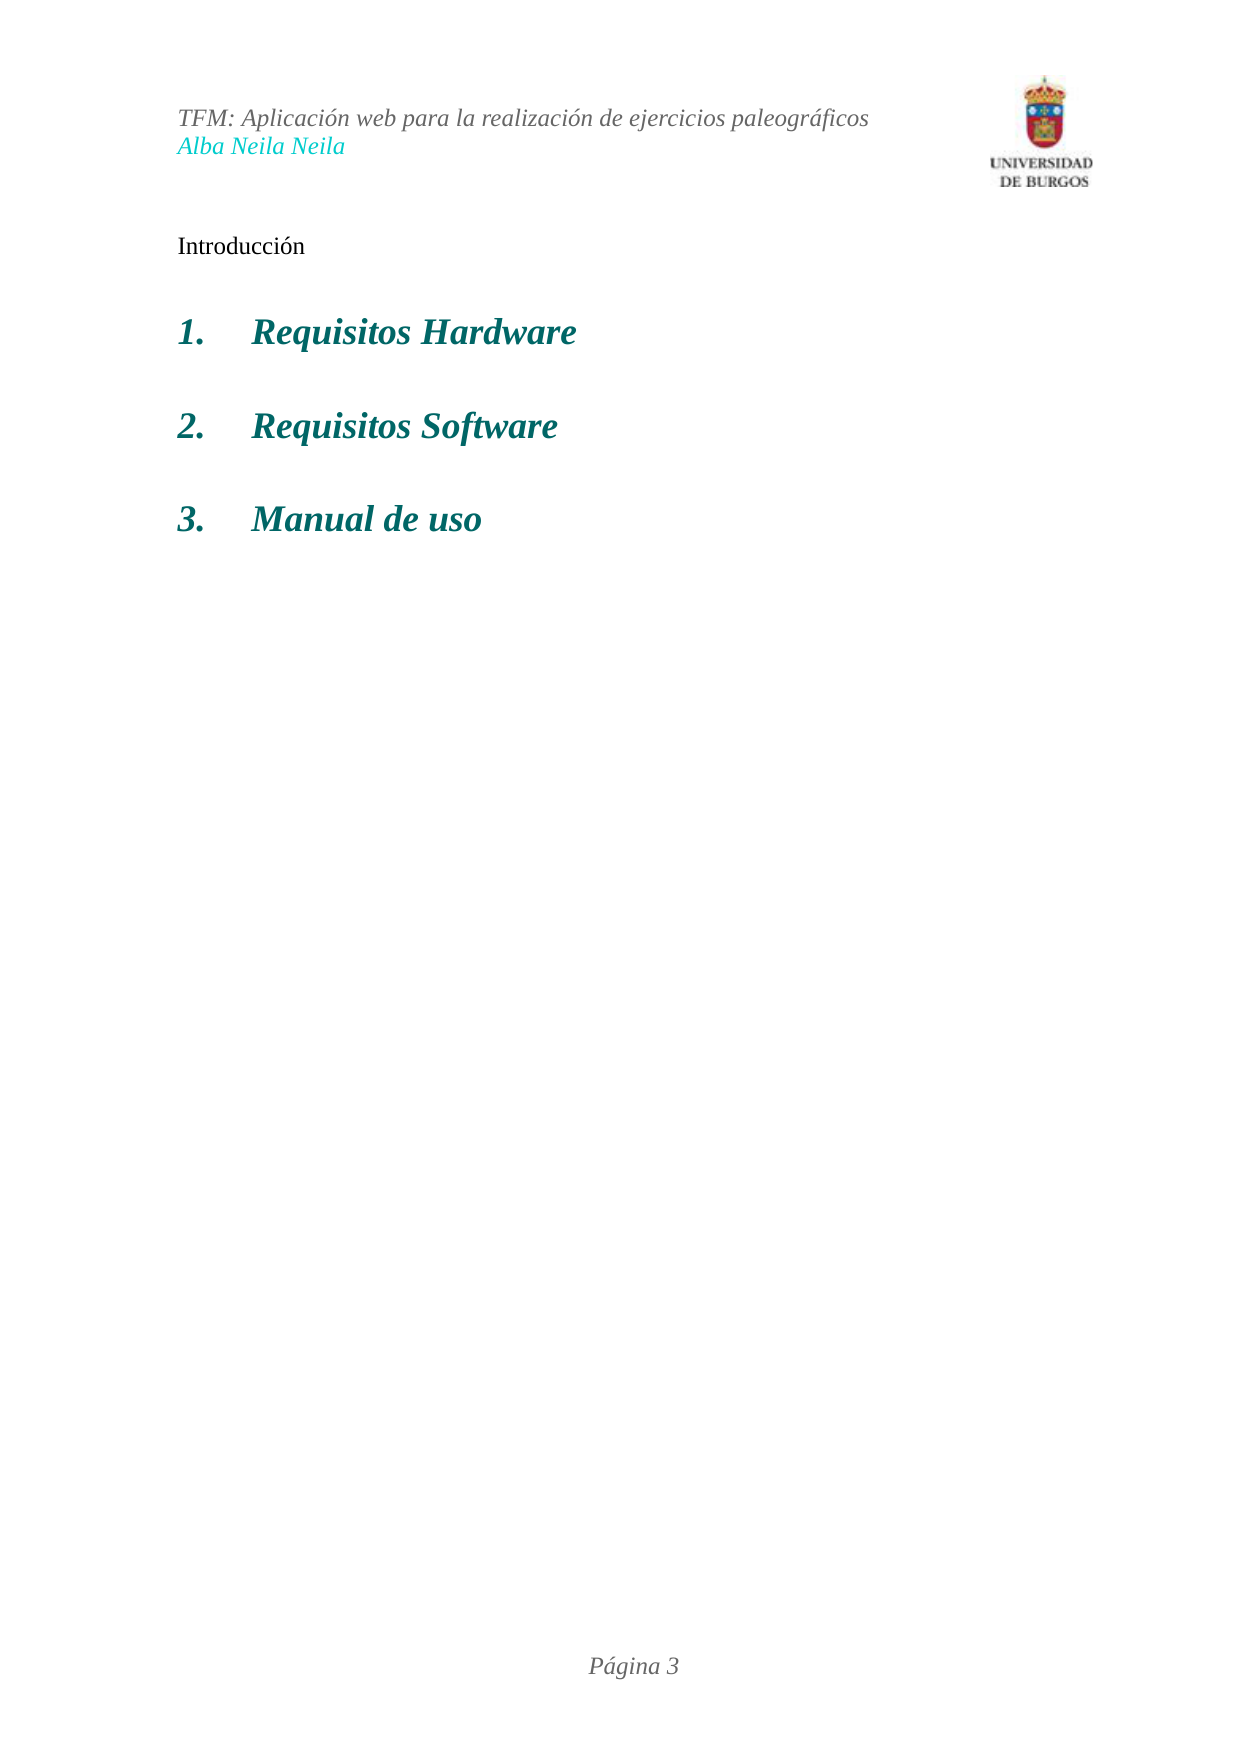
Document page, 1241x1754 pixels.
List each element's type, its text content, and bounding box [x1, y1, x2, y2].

subtitle Requisitos Hardware [177, 310, 1092, 353]
subtitle Requisitos Software [177, 403, 1092, 446]
subtitle Manual de uso [177, 496, 1092, 539]
picture [990, 75, 1093, 187]
